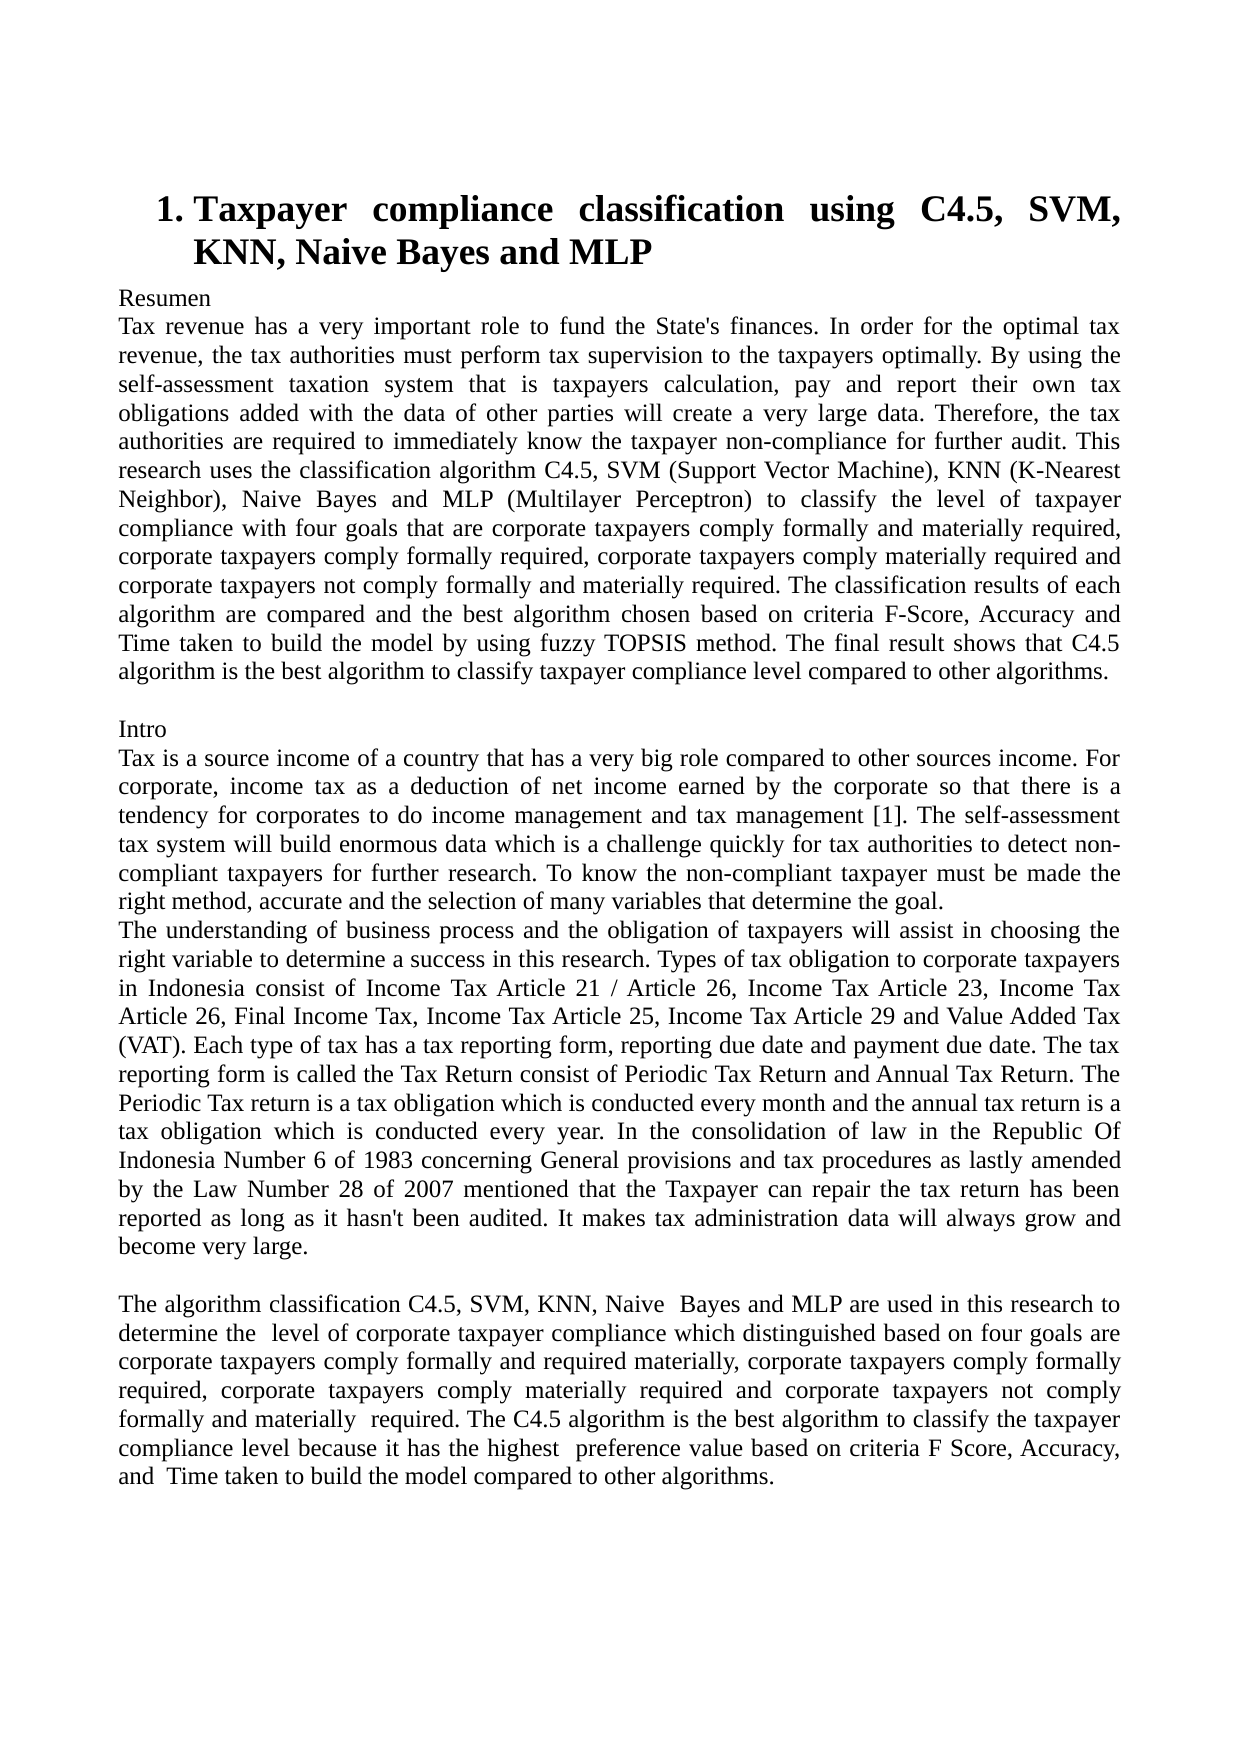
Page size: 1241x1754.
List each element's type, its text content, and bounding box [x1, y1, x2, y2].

text Tax revenue has a very important role to fund the State's finances. In order for the optimal tax revenue, the tax authorities must perform tax supervision to the taxpayers optimally. By using the self-assessment taxation system that is taxpayers calculation, pay and report their own tax obligations added with the data of other parties will create a very large data. Therefore, the tax authorities are required to immediately know the taxpayer non-compliance for further audit. This research uses the classification algorithm C4.5, SVM (Support Vector Machine), KNN (K-Nearest Neighbor), Naive Bayes and MLP (Multilayer Perceptron) to classify the level of taxpayer compliance with four goals that are corporate taxpayers comply formally and materially required, corporate taxpayers comply formally required, corporate taxpayers comply materially required and corporate taxpayers not comply formally and materially required. The classification results of each algorithm are compared and the best algorithm chosen based on criteria F-Score, Accuracy and Time taken to build the model by using fuzzy TOPSIS method. The final result shows that C4.5 algorithm is the best algorithm to classify taxpayer compliance level compared to other algorithms. [118, 311, 1122, 685]
subtitle Taxpayer compliance classification using C4.5, SVM, KNN, Naive Bayes and MLP [156, 186, 1122, 272]
text The algorithm classification C4.5, SVM, KNN, Naive Bayes and MLP are used in this research to determine the level of corporate taxpayer compliance which distinguished based on four goals are corporate taxpayers comply formally and required materially, corporate taxpayers comply formally required, corporate taxpayers comply materially required and corporate taxpayers not comply formally and materially required. The C4.5 algorithm is the best algorithm to classify the taxpayer compliance level because it has the highest preference value based on criteria F Score, Accuracy, and Time taken to build the model compared to other algorithms. [118, 1289, 1122, 1490]
text Resumen [118, 283, 1122, 311]
text Intro [118, 714, 1122, 743]
text The understanding of business process and the obligation of taxpayers will assist in choosing the right variable to determine a success in this research. Types of tax obligation to corporate taxpayers in Indonesia consist of Income Tax Article 21 / Article 26, Income Tax Article 23, Income Tax Article 26, Final Income Tax, Income Tax Article 25, Income Tax Article 29 and Value Added Tax (VAT). Each type of tax has a tax reporting form, reporting due date and payment due date. The tax reporting form is called the Tax Return consist of Periodic Tax Return and Annual Tax Return. The Periodic Tax return is a tax obligation which is conducted every month and the annual tax return is a tax obligation which is conducted every year. In the consolidation of law in the Republic Of Indonesia Number 6 of 1983 concerning General provisions and tax procedures as lastly amended by the Law Number 28 of 2007 mentioned that the Taxpayer can repair the tax return has been reported as long as it hasn't been audited. It makes tax administration data will always grow and become very large. [118, 915, 1122, 1260]
text Tax is a source income of a country that has a very big role compared to other sources income. For corporate, income tax as a deduction of net income earned by the corporate so that there is a tendency for corporates to do income management and tax management [1]. The self-assessment tax system will build enormous data which is a challenge quickly for tax authorities to detect non-compliant taxpayers for further research. To know the non-compliant taxpayer must be made the right method, accurate and the selection of many variables that determine the goal. [118, 743, 1122, 915]
